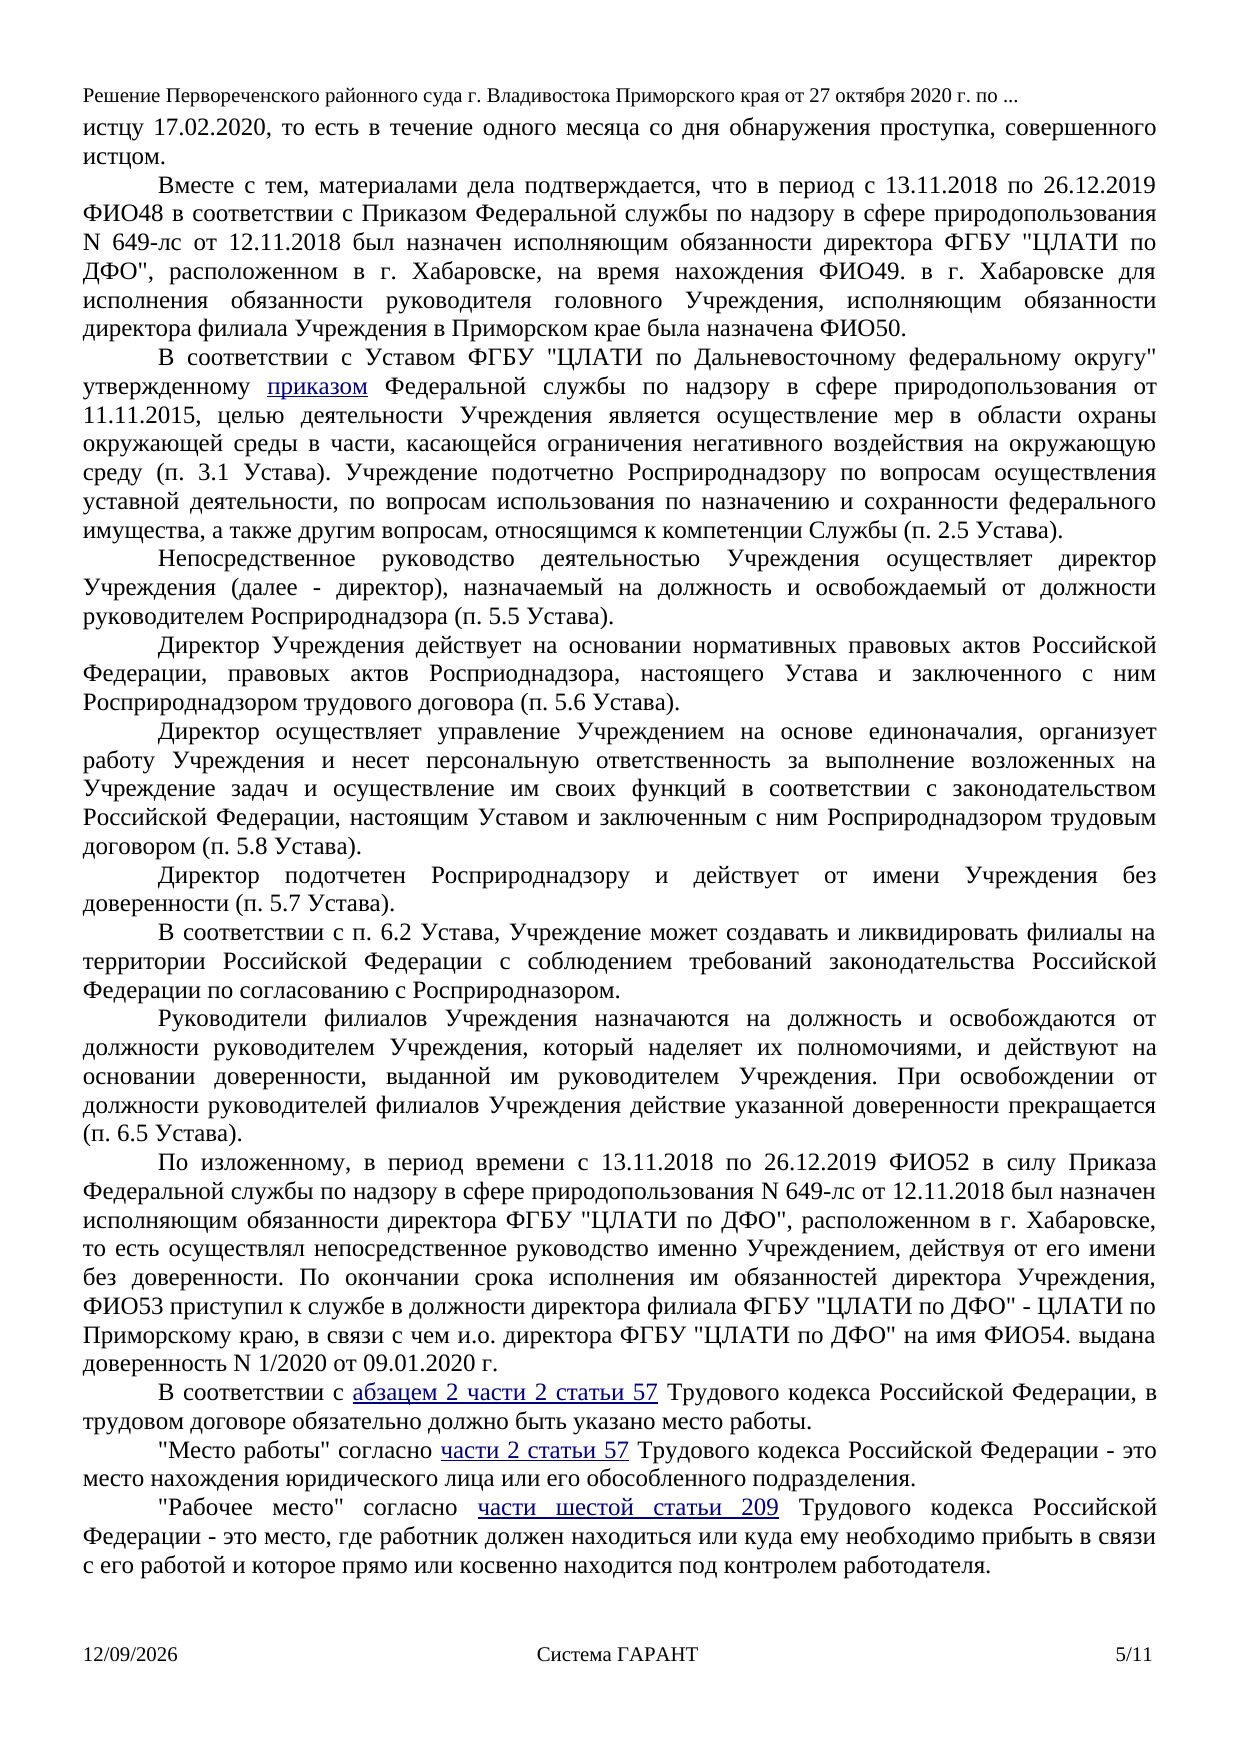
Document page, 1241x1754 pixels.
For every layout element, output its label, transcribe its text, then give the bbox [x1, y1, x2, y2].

text Руководители филиалов Учреждения назначаются на должность и освобождаются от должности руководителем Учреждения, который наделяет их полномочиями, и действуют на основании доверенности, выданной им руководителем Учреждения. При освобождении от должности руководителей филиалов Учреждения действие указанной доверенности прекращается (п. 6.5 Устава). [83, 1003, 1157, 1147]
text В соответствии с п. 6.2 Устава, Учреждение может создавать и ликвидировать филиалы на территории Российской Федерации с соблюдением требований законодательства Российской Федерации по согласованию с Росприродназором. [83, 917, 1157, 1003]
text истцу 17.02.2020, то есть в течение одного месяца со дня обнаружения проступка, совершенного истцом. [83, 112, 1157, 170]
text По изложенному, в период времени с 13.11.2018 по 26.12.2019 ФИО52 в силу Приказа Федеральной службы по надзору в сфере природопользования N 649-лс от 12.11.2018 был назначен исполняющим обязанности директора ФГБУ "ЦЛАТИ по ДФО", расположенном в г. Хабаровске, то есть осуществлял непосредственное руководство именно Учреждением, действуя от его имени без доверенности. По окончании срока исполнения им обязанностей директора Учреждения, ФИО53 приступил к службе в должности директора филиала ФГБУ "ЦЛАТИ по ДФО" - ЦЛАТИ по Приморскому краю, в связи с чем и.о. директора ФГБУ "ЦЛАТИ по ДФО" на имя ФИО54. выдана доверенность N 1/2020 от 09.01.2020 г. [83, 1147, 1157, 1377]
text Директор Учреждения действует на основании нормативных правовых актов Российской Федерации, правовых актов Росприоднадзора, настоящего Устава и заключенного с ним Росприроднадзором трудового договора (п. 5.6 Устава). [83, 630, 1157, 716]
text Директор подотчетен Росприроднадзору и действует от имени Учреждения без доверенности (п. 5.7 Устава). [83, 860, 1157, 917]
text Директор осуществляет управление Учреждением на основе единоначалия, организует работу Учреждения и несет персональную ответственность за выполнение возложенных на Учреждение задач и осуществление им своих функций в соответствии с законодательством Российской Федерации, настоящим Уставом и заключенным с ним Росприроднадзором трудовым договором (п. 5.8 Устава). [83, 716, 1157, 860]
text В соответствии с абзацем 2 части 2 статьи 57 Трудового кодекса Российской Федерации, в трудовом договоре обязательно должно быть указано место работы. [83, 1377, 1157, 1435]
text Непосредственное руководство деятельностью Учреждения осуществляет директор Учреждения (далее - директор), назначаемый на должность и освобождаемый от должности руководителем Росприроднадзора (п. 5.5 Устава). [83, 543, 1157, 630]
text "Рабочее место" согласно части шестой статьи 209 Трудового кодекса Российской Федерации - это место, где работник должен находиться или куда ему необходимо прибыть в связи с его работой и которое прямо или косвенно находится под контролем работодателя. [83, 1492, 1157, 1578]
text Вместе с тем, материалами дела подтверждается, что в период с 13.11.2018 по 26.12.2019 ФИО48 в соответствии с Приказом Федеральной службы по надзору в сфере природопользования N 649-лс от 12.11.2018 был назначен исполняющим обязанности директора ФГБУ "ЦЛАТИ по ДФО", расположенном в г. Хабаровске, на время нахождения ФИО49. в г. Хабаровске для исполнения обязанности руководителя головного Учреждения, исполняющим обязанности директора филиала Учреждения в Приморском крае была назначена ФИО50. [83, 170, 1157, 342]
text В соответствии с Уставом ФГБУ "ЦЛАТИ по Дальневосточному федеральному округу" утвержденному приказом Федеральной службы по надзору в сфере природопользования от 11.11.2015, целью деятельности Учреждения является осуществление мер в области охраны окружающей среды в части, касающейся ограничения негативного воздействия на окружающую среду (п. 3.1 Устава). Учреждение подотчетно Росприроднадзору по вопросам осуществления уставной деятельности, по вопросам использования по назначению и сохранности федерального имущества, а также другим вопросам, относящимся к компетенции Службы (п. 2.5 Устава). [83, 342, 1157, 543]
text "Место работы" согласно части 2 статьи 57 Трудового кодекса Российской Федерации - это место нахождения юридического лица или его обособленного подразделения. [83, 1435, 1157, 1492]
